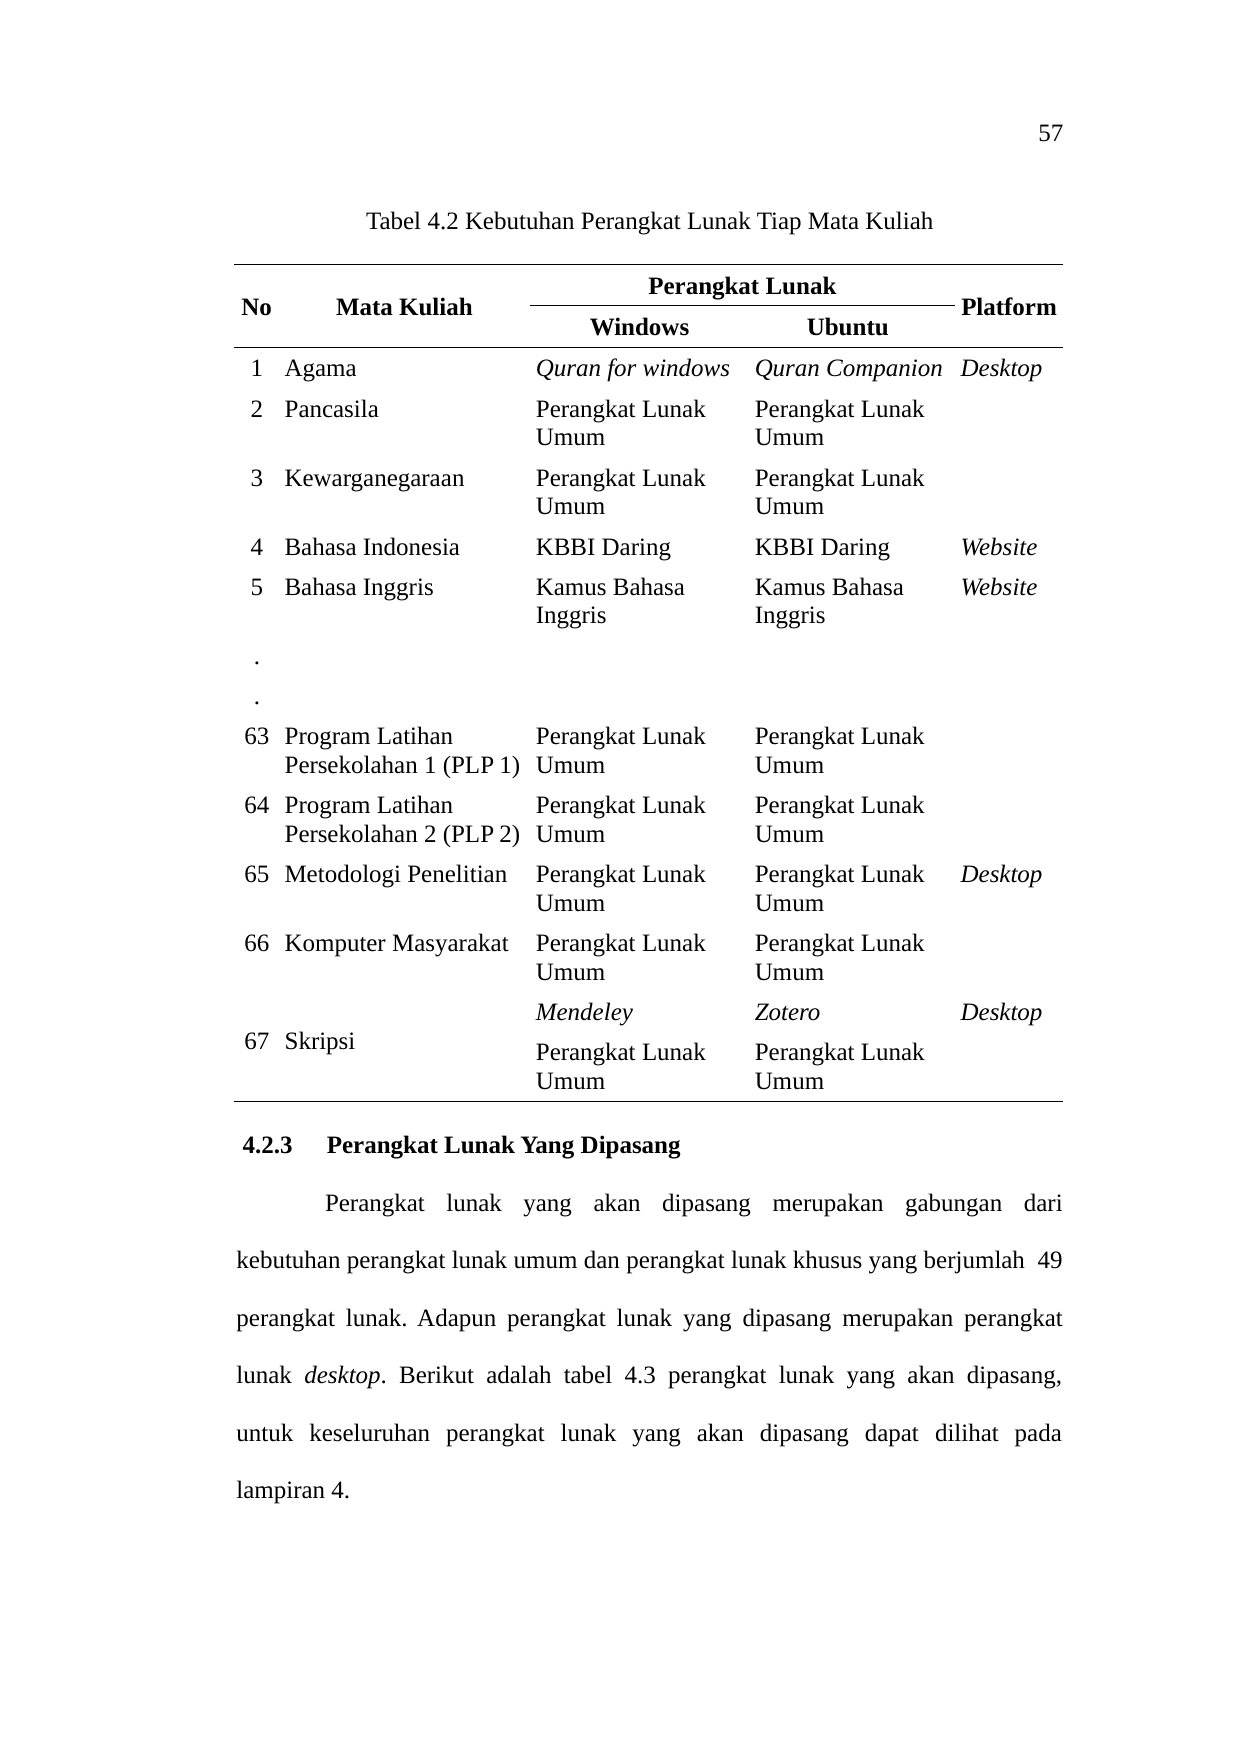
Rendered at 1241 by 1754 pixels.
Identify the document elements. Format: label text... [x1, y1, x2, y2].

table_cell Desktop [955, 853, 1063, 922]
table_cell [955, 675, 1063, 715]
text Tabel 4.2 Kebutuhan perangkat lunak tiap mata kuliah [236, 206, 1063, 235]
table_cell . [234, 635, 279, 675]
table_cell Perangkat Lunak Umum [749, 457, 954, 526]
table_cell 2 [234, 388, 279, 457]
table_cell Quran Companion [749, 348, 954, 388]
text Perangkat lunak yang akan dipasang merupakan gabungan dari kebutuhan perangkat lunak umum dan perangkat lunak khusus yang berjumlah 49 perangkat lunak. Adapun perangkat lunak yang dipasang merupakan perangkat lunak desktop. Berikut adalah tabel 4.3 perangkat lunak yang akan dipasang, untuk keseluruhan perangkat lunak yang akan dipasang dapat dilihat pada lampiran 4. [236, 1188, 1063, 1504]
table_cell Ubuntu [749, 306, 954, 347]
table_cell Perangkat Lunak Umum [749, 922, 954, 991]
table_cell Perangkat Lunak Umum [530, 388, 749, 457]
table_cell 5 [234, 566, 279, 635]
table_cell [955, 784, 1063, 853]
table_cell . [234, 675, 279, 715]
table_cell Perangkat Lunak Umum [749, 715, 954, 784]
table_cell Website [955, 526, 1063, 566]
table_cell [749, 675, 954, 715]
table_cell 3 [234, 457, 279, 526]
table_cell 67 [234, 991, 279, 1101]
table_cell Windows [530, 306, 749, 347]
table_cell [530, 675, 749, 715]
table_header Mata Kuliah [279, 265, 530, 347]
table_cell Perangkat Lunak Umum [530, 1031, 749, 1101]
table_cell Perangkat Lunak Umum [749, 1031, 954, 1101]
table_cell [955, 715, 1063, 784]
table_cell Perangkat Lunak Umum [530, 853, 749, 922]
table_cell Website [955, 566, 1063, 635]
table_header No [234, 265, 279, 347]
table_cell Komputer Masyarakat [279, 922, 530, 991]
table_cell Desktop [955, 348, 1063, 388]
table_header Perangkat Lunak [530, 265, 954, 305]
table_cell Kewarganegaraan [279, 457, 530, 526]
table_cell Pancasila [279, 388, 530, 457]
table_cell Program Latihan Persekolahan 1 (PLP 1) [279, 715, 530, 784]
table_cell [530, 635, 749, 675]
table_cell [955, 635, 1063, 675]
table_cell Kamus Bahasa Inggris [749, 566, 954, 635]
subtitle Perangkat Lunak yang Dipasang [236, 1130, 1063, 1159]
table_cell [955, 457, 1063, 526]
table_cell [955, 922, 1063, 991]
table_cell Kamus Bahasa Inggris [530, 566, 749, 635]
table_cell Desktop [955, 991, 1063, 1031]
table_cell Bahasa Inggris [279, 566, 530, 635]
table_cell [749, 635, 954, 675]
table_cell Perangkat Lunak Umum [749, 784, 954, 853]
table_cell 4 [234, 526, 279, 566]
table_cell Bahasa Indonesia [279, 526, 530, 566]
table_cell Perangkat Lunak Umum [749, 388, 954, 457]
table_cell Quran for windows [530, 348, 749, 388]
table_cell 1 [234, 348, 279, 388]
table_cell 65 [234, 853, 279, 922]
table_cell KBBI Daring [530, 526, 749, 566]
table_cell Perangkat Lunak Umum [530, 457, 749, 526]
table_cell 63 [234, 715, 279, 784]
table_cell [955, 1031, 1063, 1101]
table_cell [279, 635, 530, 675]
table_cell KBBI Daring [749, 526, 954, 566]
table_cell 66 [234, 922, 279, 991]
table_cell Mendeley [530, 991, 749, 1031]
table_cell 64 [234, 784, 279, 853]
table_cell Zotero [749, 991, 954, 1031]
table_cell Perangkat Lunak Umum [530, 715, 749, 784]
table_cell Perangkat Lunak Umum [530, 784, 749, 853]
table_header Platform [955, 265, 1063, 347]
table_cell [279, 675, 530, 715]
table_cell [955, 388, 1063, 457]
table_cell Program Latihan Persekolahan 2 (PLP 2) [279, 784, 530, 853]
table_cell Metodologi Penelitian [279, 853, 530, 922]
table_cell Perangkat Lunak Umum [749, 853, 954, 922]
table_cell Agama [279, 348, 530, 388]
table_cell Perangkat Lunak Umum [530, 922, 749, 991]
table_cell Skripsi [279, 991, 530, 1101]
